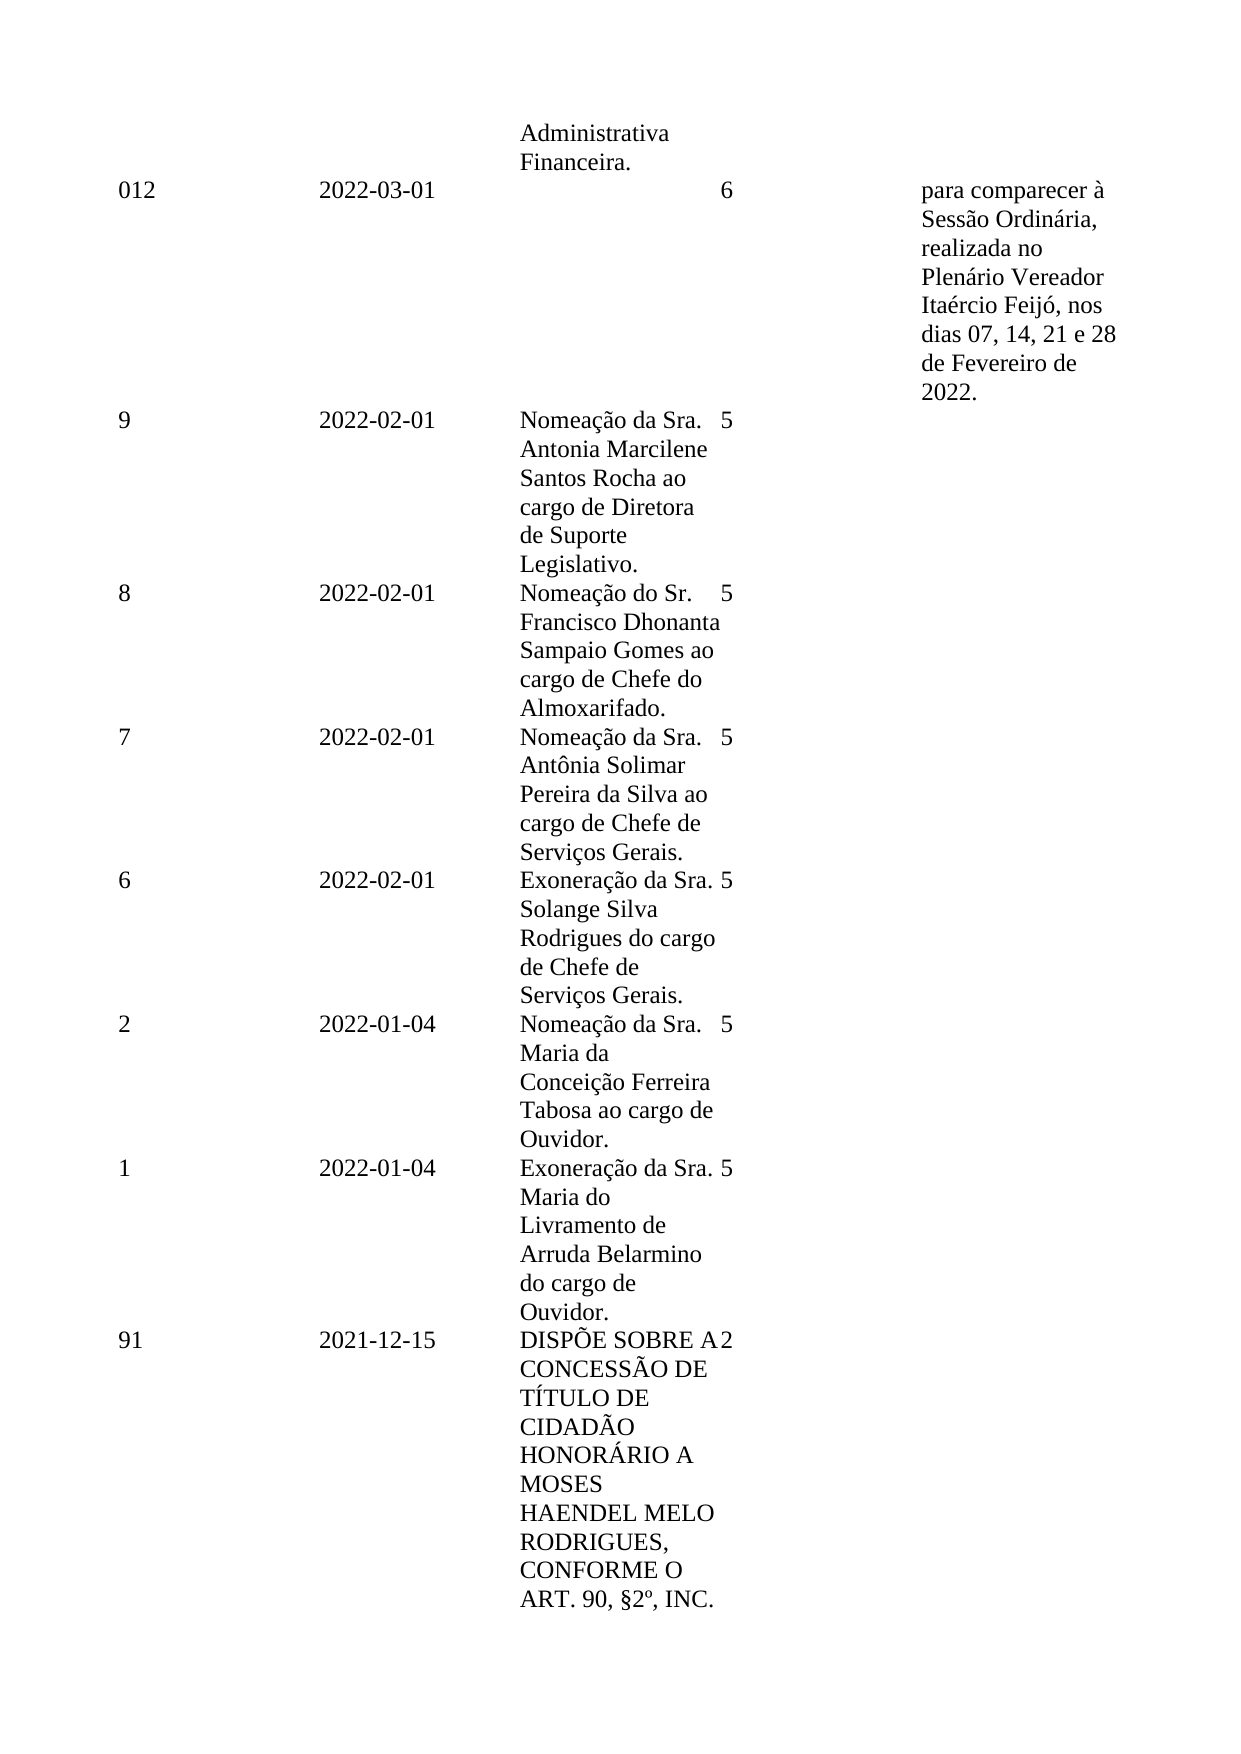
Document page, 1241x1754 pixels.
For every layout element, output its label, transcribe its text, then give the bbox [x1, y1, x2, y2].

table_cell DISPÕE SOBRE A CONCESSÃO DE TÍTULO DE CIDADÃO HONORÁRIO A MOSES HAENDEL MELO RODRIGUES, CONFORME O ART. 90, §2º, INC. [520, 1326, 720, 1613]
table_cell Administrativa Financeira. [520, 118, 720, 176]
table_cell 1 [118, 1153, 319, 1326]
table_cell [921, 1326, 1122, 1613]
table_cell [921, 118, 1122, 176]
table_cell Nomeação do Sr. Francisco Dhonanta Sampaio Gomes ao cargo de Chefe do Almoxarifado. [520, 578, 720, 722]
table_cell 91 [118, 1326, 319, 1613]
table_cell Nomeação da Sra. Antonia Marcilene Santos Rocha ao cargo de Diretora de Suporte Legislativo. [520, 406, 720, 578]
table_cell Exoneração da Sra. Maria do Livramento de Arruda Belarmino do cargo de Ouvidor. [520, 1153, 720, 1326]
table_cell 012 [118, 176, 319, 406]
table_cell 5 [720, 578, 921, 722]
table_cell 6 [720, 176, 921, 406]
table_cell 5 [720, 1009, 921, 1153]
table_cell 2022-01-04 [319, 1153, 519, 1326]
table_cell 2022-01-04 [319, 1009, 519, 1153]
table_cell [921, 722, 1122, 866]
table_cell [921, 406, 1122, 578]
table_cell para comparecer à Sessão Ordinária, realizada no Plenário Vereador Itaércio Feijó, nos dias 07, 14, 21 e 28 de Fevereiro de 2022. [921, 176, 1122, 406]
table_cell [921, 1009, 1122, 1153]
table_cell 5 [720, 866, 921, 1009]
table_cell 2 [118, 1009, 319, 1153]
table_cell 2022-02-01 [319, 406, 519, 578]
table_cell 9 [118, 406, 319, 578]
table_cell Nomeação da Sra. Maria da Conceição Ferreira Tabosa ao cargo de Ouvidor. [520, 1009, 720, 1153]
table_cell [520, 176, 720, 406]
table_cell [921, 866, 1122, 1009]
table_cell [720, 118, 921, 176]
table_cell 2022-03-01 [319, 176, 519, 406]
table_cell 5 [720, 722, 921, 866]
table_cell 7 [118, 722, 319, 866]
table_cell Exoneração da Sra. Solange Silva Rodrigues do cargo de Chefe de Serviços Gerais. [520, 866, 720, 1009]
table_cell 5 [720, 406, 921, 578]
table_cell 6 [118, 866, 319, 1009]
table_cell 2022-02-01 [319, 722, 519, 866]
table_cell 8 [118, 578, 319, 722]
table_cell [921, 578, 1122, 722]
table_cell 2022-02-01 [319, 578, 519, 722]
table_cell 2 [720, 1326, 921, 1613]
table_cell 2021-12-15 [319, 1326, 519, 1613]
table_cell [319, 118, 519, 176]
table_cell [118, 118, 319, 176]
table_cell Nomeação da Sra. Antônia Solimar Pereira da Silva ao cargo de Chefe de Serviços Gerais. [520, 722, 720, 866]
table_cell 5 [720, 1153, 921, 1326]
table_cell 2022-02-01 [319, 866, 519, 1009]
table_cell [921, 1153, 1122, 1326]
